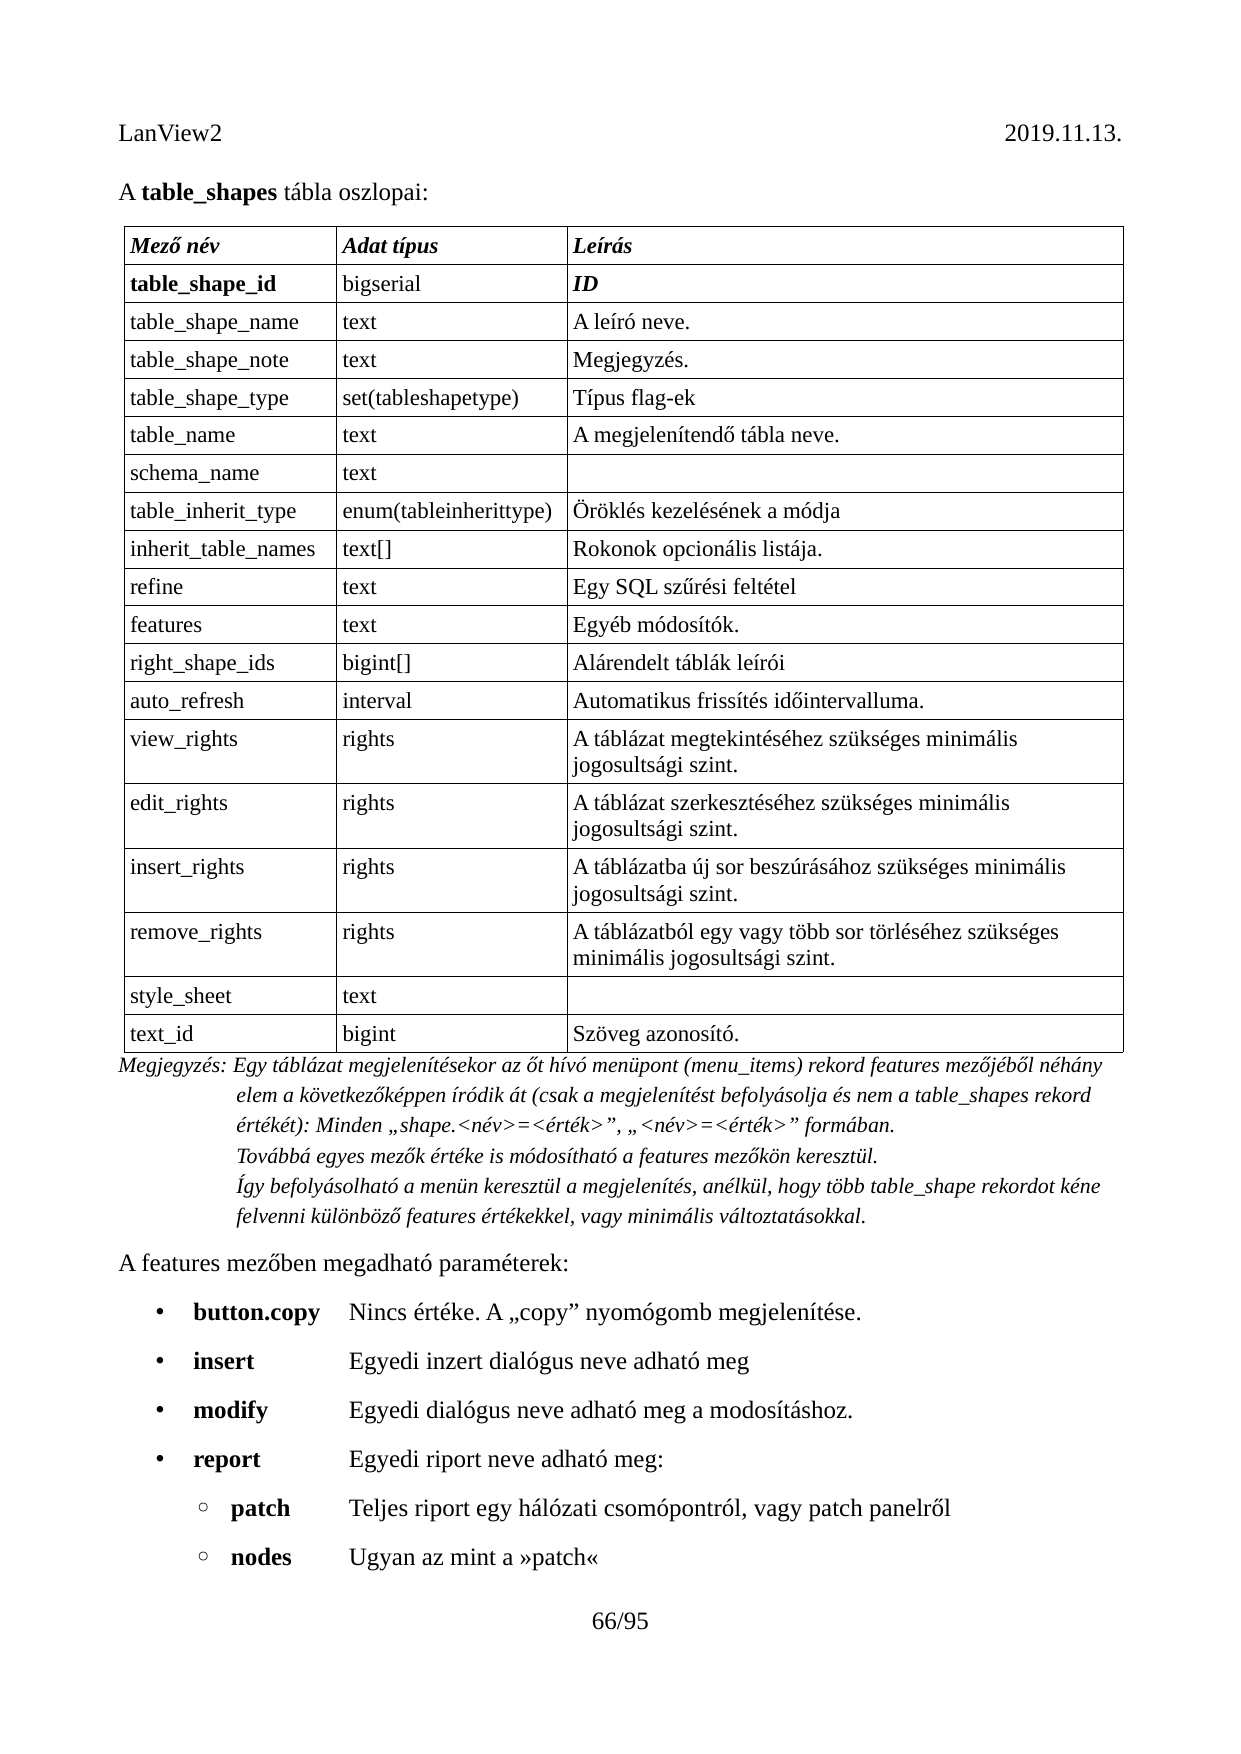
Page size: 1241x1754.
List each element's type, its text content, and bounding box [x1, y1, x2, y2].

table_cell Egy SQL szűrési feltétel [568, 569, 1123, 605]
table_cell text [337, 417, 567, 454]
table_cell enum(tableinherittype) [337, 493, 567, 529]
table_cell [568, 455, 1123, 492]
table_cell rights [337, 913, 567, 976]
list nodes Ugyan az mint a »patch« [193, 1542, 1122, 1571]
table_cell A táblázat megtekintéséhez szükséges minimális jogosultsági szint. [568, 720, 1123, 783]
table_cell text [337, 341, 567, 378]
table_cell A táblázat szerkesztéséhez szükséges minimális jogosultsági szint. [568, 784, 1123, 848]
table_cell set(tableshapetype) [337, 379, 567, 416]
table_header Leírás [568, 227, 1123, 264]
table_cell bigserial [337, 265, 567, 302]
table_cell Típus flag-ek [568, 379, 1123, 416]
table_cell Öröklés kezelésének a módja [568, 493, 1123, 529]
table_cell table_inherit_type [125, 493, 336, 529]
table_cell auto_refresh [125, 682, 336, 719]
table_cell view_rights [125, 720, 336, 783]
table_cell text [337, 455, 567, 492]
table_cell [568, 977, 1123, 1014]
text A table_shapes tábla oszlopai: [118, 177, 1122, 206]
table_cell rights [337, 849, 567, 912]
table_cell Alárendelt táblák leírói [568, 644, 1123, 681]
list button.copy Nincs értéke. A „copy” nyomógomb megjelenítése. [156, 1297, 1122, 1326]
table_cell text [337, 569, 567, 605]
table_cell table_name [125, 417, 336, 454]
table_cell refine [125, 569, 336, 605]
table_cell Rokonok opcionális listája. [568, 531, 1123, 567]
table_cell rights [337, 784, 567, 848]
table_cell Egyéb módosítók. [568, 606, 1123, 643]
table_cell Automatikus frissítés időintervalluma. [568, 682, 1123, 719]
table_cell bigint [337, 1015, 567, 1052]
table_cell schema_name [125, 455, 336, 492]
table_cell text [337, 977, 567, 1014]
table_header Mező név [125, 227, 336, 264]
list modify Egyedi dialógus neve adható meg a modosításhoz. [156, 1395, 1122, 1424]
table_cell A megjelenítendő tábla neve. [568, 417, 1123, 454]
table_cell table_shape_id [125, 265, 336, 302]
table_cell text_id [125, 1015, 336, 1052]
table_cell insert_rights [125, 849, 336, 912]
list report Egyedi riport neve adható meg: [156, 1444, 1122, 1473]
table_cell bigint[] [337, 644, 567, 681]
table_cell table_shape_name [125, 303, 336, 340]
table_cell Szöveg azonosító. [568, 1015, 1123, 1052]
table_cell Megjegyzés. [568, 341, 1123, 378]
list insert Egyedi inzert dialógus neve adható meg [156, 1346, 1122, 1375]
table_cell style_sheet [125, 977, 336, 1014]
table_cell right_shape_ids [125, 644, 336, 681]
table_cell remove_rights [125, 913, 336, 976]
text A features mezőben megadható paraméterek: [118, 1248, 1122, 1277]
table_cell text [337, 606, 567, 643]
table_cell inherit_table_names [125, 531, 336, 567]
table_cell table_shape_note [125, 341, 336, 378]
table_cell A táblázatba új sor beszúrásához szükséges minimális jogosultsági szint. [568, 849, 1123, 912]
table_cell text[] [337, 531, 567, 567]
table_cell edit_rights [125, 784, 336, 848]
table_cell A leíró neve. [568, 303, 1123, 340]
table_cell text [337, 303, 567, 340]
table_cell ID [568, 265, 1123, 302]
table_cell A táblázatból egy vagy több sor törléséhez szükséges minimális jogosultsági szint. [568, 913, 1123, 976]
text Megjegyzés: Egy táblázat megjelenítésekor az őt hívó menüpont (menu_items) rekord features mezőjéből néhány elem a következőképpen íródik át (csak a megjelenítést befolyásolja és nem a table_shapes rekord értékét): Minden „shape.<név>=<érték>”, „<név>=<érték>” formában. Továbbá egyes mezők értéke is módosítható a features mezőkön keresztül. Így befolyásolható a menün keresztül a megjelenítés, anélkül, hogy több table_shape rekordot kéne felvenni különböző features értékekkel, vagy minimális változtatásokkal. [118, 1052, 1122, 1228]
table_cell table_shape_type [125, 379, 336, 416]
table_cell interval [337, 682, 567, 719]
table_cell features [125, 606, 336, 643]
list patch Teljes riport egy hálózati csomópontról, vagy patch panelről [193, 1493, 1122, 1522]
table_header Adat típus [337, 227, 567, 264]
table_cell rights [337, 720, 567, 783]
